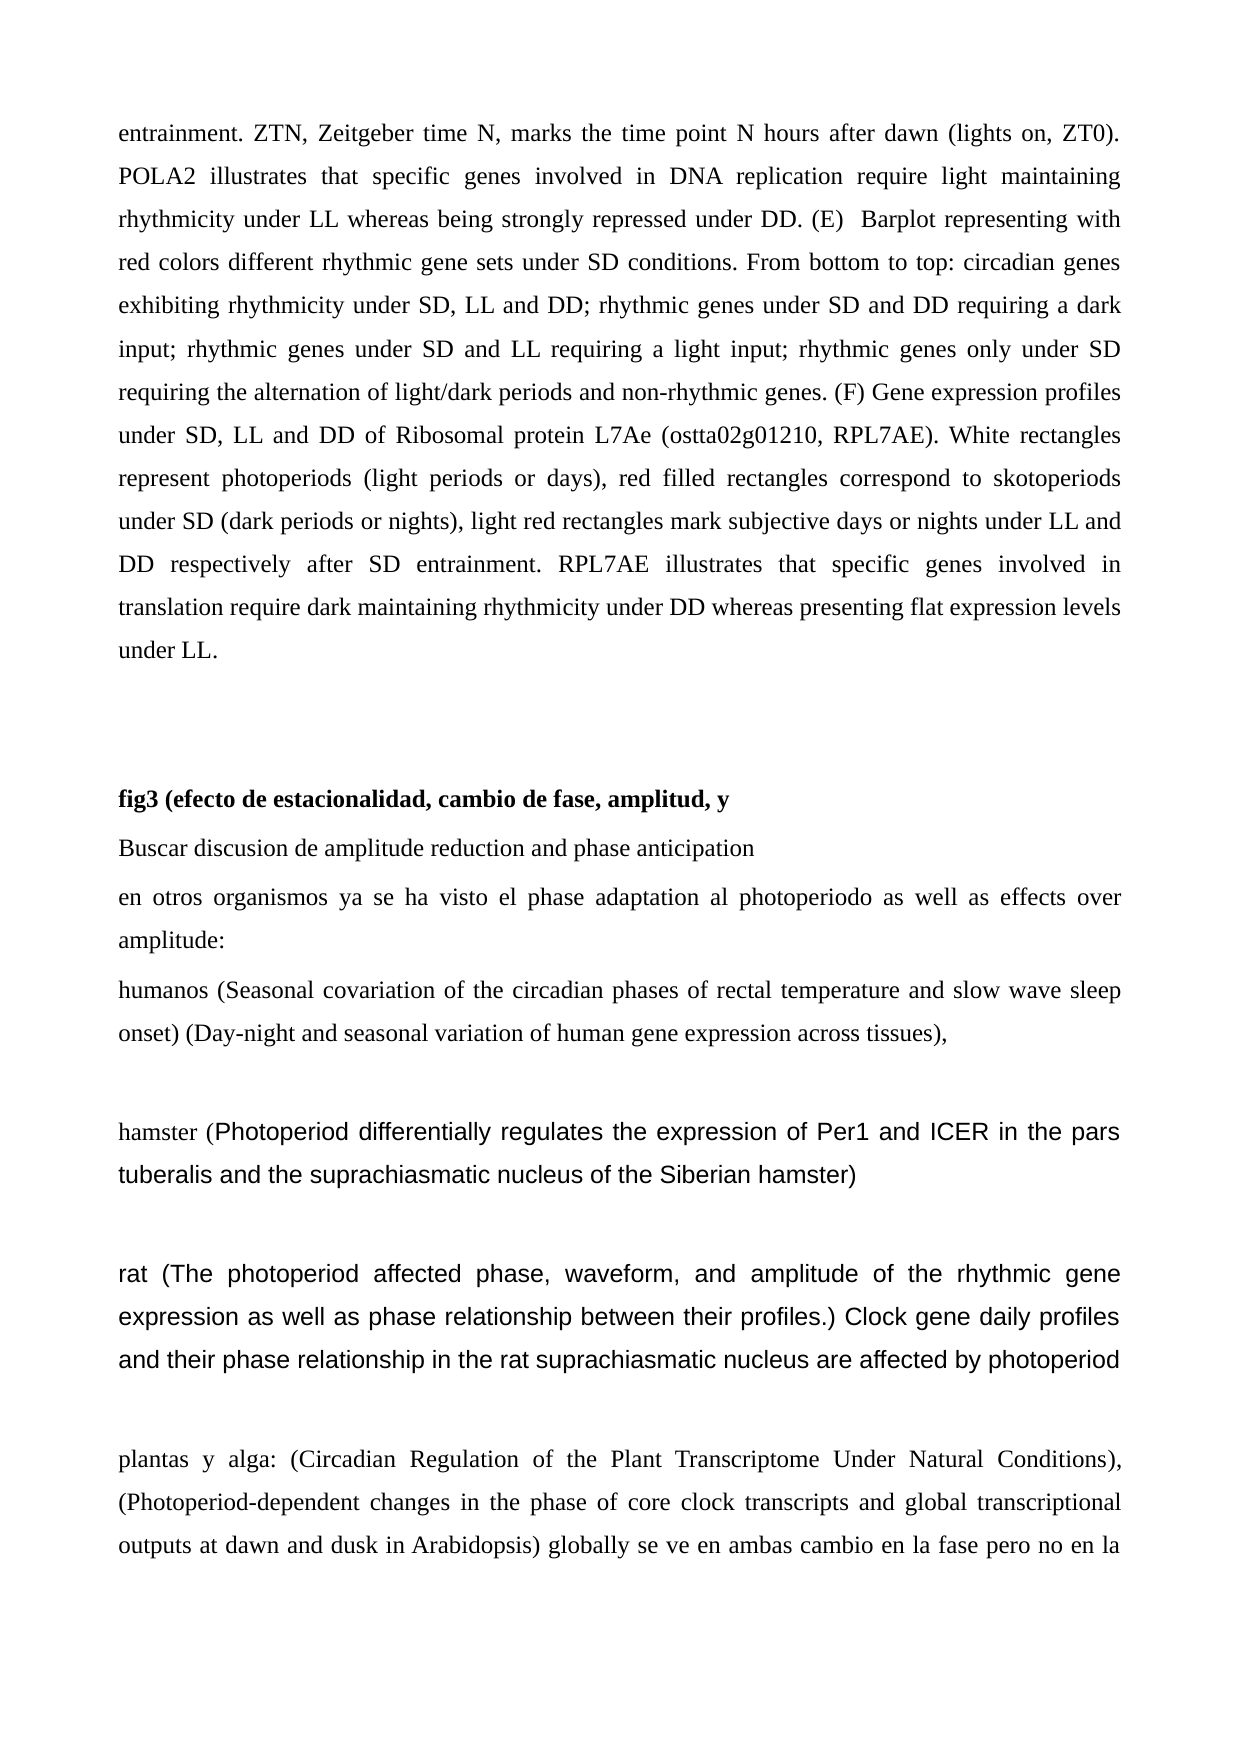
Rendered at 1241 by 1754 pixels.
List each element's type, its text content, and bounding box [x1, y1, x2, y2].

text rat (The photoperiod affected phase, waveform, and amplitude of the rhythmic gene expression as well as phase relationship between their profiles.) Clock gene daily profiles and their phase relationship in the rat suprachiasmatic nucleus are affected by photoperiod [118, 1259, 1122, 1374]
text fig3 (efecto de estacionalidad, cambio de fase, amplitud, y [118, 784, 1122, 812]
text en otros organismos ya se ha visto el phase adaptation al photoperiodo as well as effects over amplitude: [118, 882, 1122, 954]
text plantas y alga: (Circadian Regulation of the Plant Transcriptome Under Natural Conditions), (Photoperiod-dependent changes in the phase of core clock transcripts and global transcriptional outputs at dawn and dusk in Arabidopsis) globally se ve en ambas cambio en la fase pero no en la [118, 1444, 1122, 1559]
text entrainment. ZTN, Zeitgeber time N, marks the time point N hours after dawn (lights on, ZT0). POLA2 illustrates that specific genes involved in DNA replication require light maintaining rhythmicity under LL whereas being strongly repressed under DD. (E) Barplot representing with red colors different rhythmic gene sets under SD conditions. From bottom to top: circadian genes exhibiting rhythmicity under SD, LL and DD; rhythmic genes under SD and DD requiring a dark input; rhythmic genes under SD and LL requiring a light input; rhythmic genes only under SD requiring the alternation of light/dark periods and non-rhythmic genes. (F) Gene expression profiles under SD, LL and DD of Ribosomal protein L7Ae (ostta02g01210, RPL7AE). White rectangles represent photoperiods (light periods or days), red filled rectangles correspond to skotoperiods under SD (dark periods or nights), light red rectangles mark subjective days or nights under LL and DD respectively after SD entrainment. RPL7AE illustrates that specific genes involved in translation require dark maintaining rhythmicity under DD whereas presenting flat expression levels under LL. [118, 118, 1122, 664]
text humanos (Seasonal covariation of the circadian phases of rectal temperature and slow wave sleep onset) (Day-night and seasonal variation of human gene expression across tissues), [118, 975, 1122, 1047]
text Buscar discusion de amplitude reduction and phase anticipation [118, 833, 1122, 862]
text hamster (Photoperiod differentially regulates the expression of Per1 and ICER in the pars tuberalis and the suprachiasmatic nucleus of the Siberian hamster) [118, 1117, 1122, 1189]
